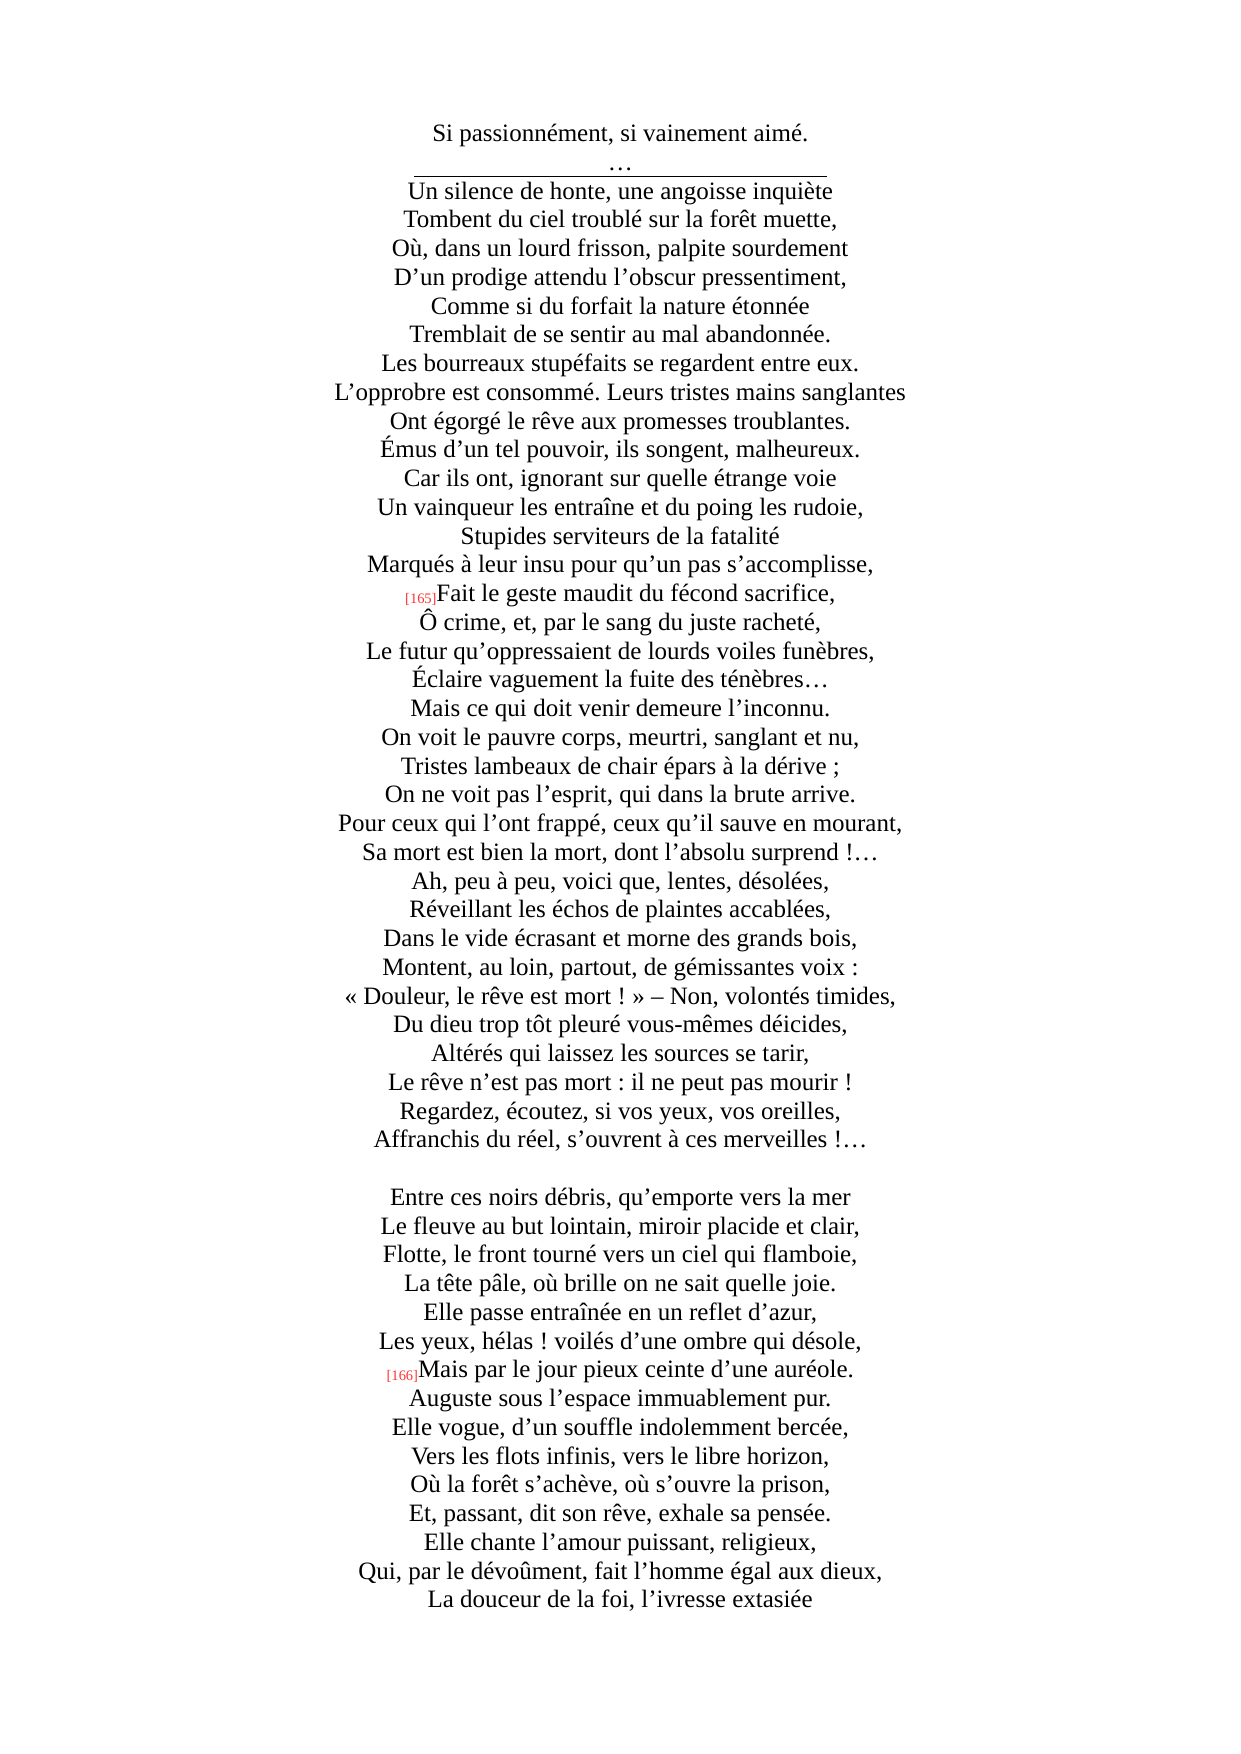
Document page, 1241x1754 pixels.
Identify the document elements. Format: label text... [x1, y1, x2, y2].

text Tristes lambeaux de chair épars à la dérive ; [118, 751, 1122, 779]
text Altérés qui laissez les sources se tarir, [118, 1038, 1122, 1067]
text Du dieu trop tôt pleuré vous-mêmes déicides, [118, 1009, 1122, 1038]
text D’un prodige attendu l’obscur pressentiment, [118, 262, 1122, 291]
text Stupides serviteurs de la fatalité [118, 521, 1122, 549]
text La douceur de la foi, l’ivresse extasiée [118, 1584, 1122, 1613]
text Émus d’un tel pouvoir, ils songent, malheureux. [118, 434, 1122, 463]
text Le rêve n’est pas mort : il ne peut pas mourir ! [118, 1067, 1122, 1096]
text … [413, 147, 827, 176]
text Tremblait de se sentir au mal abandonnée. [118, 319, 1122, 348]
text Les bourreaux stupéfaits se regardent entre eux. [118, 348, 1122, 377]
text Entre ces noirs débris, qu’emporte vers la mer [118, 1182, 1122, 1211]
text Auguste sous l’espace immuablement pur. [118, 1383, 1122, 1412]
text Le fleuve au but lointain, miroir placide et clair, [118, 1211, 1122, 1239]
text Tombent du ciel troublé sur la forêt muette, [118, 204, 1122, 233]
text Affranchis du réel, s’ouvrent à ces merveilles !… [118, 1124, 1122, 1153]
text Car ils ont, ignorant sur quelle étrange voie [118, 463, 1122, 492]
text Vers les flots infinis, vers le libre horizon, [118, 1441, 1122, 1469]
text Mais ce qui doit venir demeure l’inconnu. [118, 693, 1122, 722]
text Elle chante l’amour puissant, religieux, [118, 1527, 1122, 1556]
text Dans le vide écrasant et morne des grands bois, [118, 923, 1122, 952]
text Pour ceux qui l’ont frappé, ceux qu’il sauve en mourant, [118, 808, 1122, 837]
text Comme si du forfait la nature étonnée [118, 291, 1122, 319]
text [165]Fait le geste maudit du fécond sacrifice, [118, 578, 1122, 607]
text Un vainqueur les entraîne et du poing les rudoie, [118, 492, 1122, 521]
text On ne voit pas l’esprit, qui dans la brute arrive. [118, 779, 1122, 808]
text Réveillant les échos de plaintes accablées, [118, 894, 1122, 923]
text Où, dans un lourd frisson, palpite sourdement [118, 233, 1122, 262]
text Où la forêt s’achève, où s’ouvre la prison, [118, 1469, 1122, 1498]
text Flotte, le front tourné vers un ciel qui flamboie, [118, 1239, 1122, 1268]
text Ah, peu à peu, voici que, lentes, désolées, [118, 866, 1122, 894]
text L’opprobre est consommé. Leurs tristes mains sanglantes [118, 377, 1122, 406]
text Qui, par le dévoûment, fait l’homme égal aux dieux, [118, 1556, 1122, 1584]
text Montent, au loin, partout, de gémissantes voix : [118, 952, 1122, 981]
text Marqués à leur insu pour qu’un pas s’accomplisse, [118, 549, 1122, 578]
text « Douleur, le rêve est mort ! » – Non, volontés timides, [118, 981, 1122, 1009]
text Ô crime, et, par le sang du juste racheté, [118, 607, 1122, 636]
text Elle vogue, d’un souffle indolemment bercée, [118, 1412, 1122, 1441]
text Sa mort est bien la mort, dont l’absolu surprend !… [118, 837, 1122, 866]
text Elle passe entraînée en un reflet d’azur, [118, 1297, 1122, 1326]
text [166]Mais par le jour pieux ceinte d’une auréole. [118, 1354, 1122, 1383]
text La tête pâle, où brille on ne sait quelle joie. [118, 1268, 1122, 1297]
text Regardez, écoutez, si vos yeux, vos oreilles, [118, 1096, 1122, 1124]
text Et, passant, dit son rêve, exhale sa pensée. [118, 1498, 1122, 1527]
text Éclaire vaguement la fuite des ténèbres… [118, 664, 1122, 693]
text Le futur qu’oppressaient de lourds voiles funèbres, [118, 636, 1122, 664]
text On voit le pauvre corps, meurtri, sanglant et nu, [118, 722, 1122, 751]
text Un silence de honte, une angoisse inquiète [118, 176, 1122, 204]
text Si passionnément, si vainement aimé. [118, 118, 1122, 147]
text Les yeux, hélas ! voilés d’une ombre qui désole, [118, 1326, 1122, 1354]
text Ont égorgé le rêve aux promesses troublantes. [118, 406, 1122, 434]
